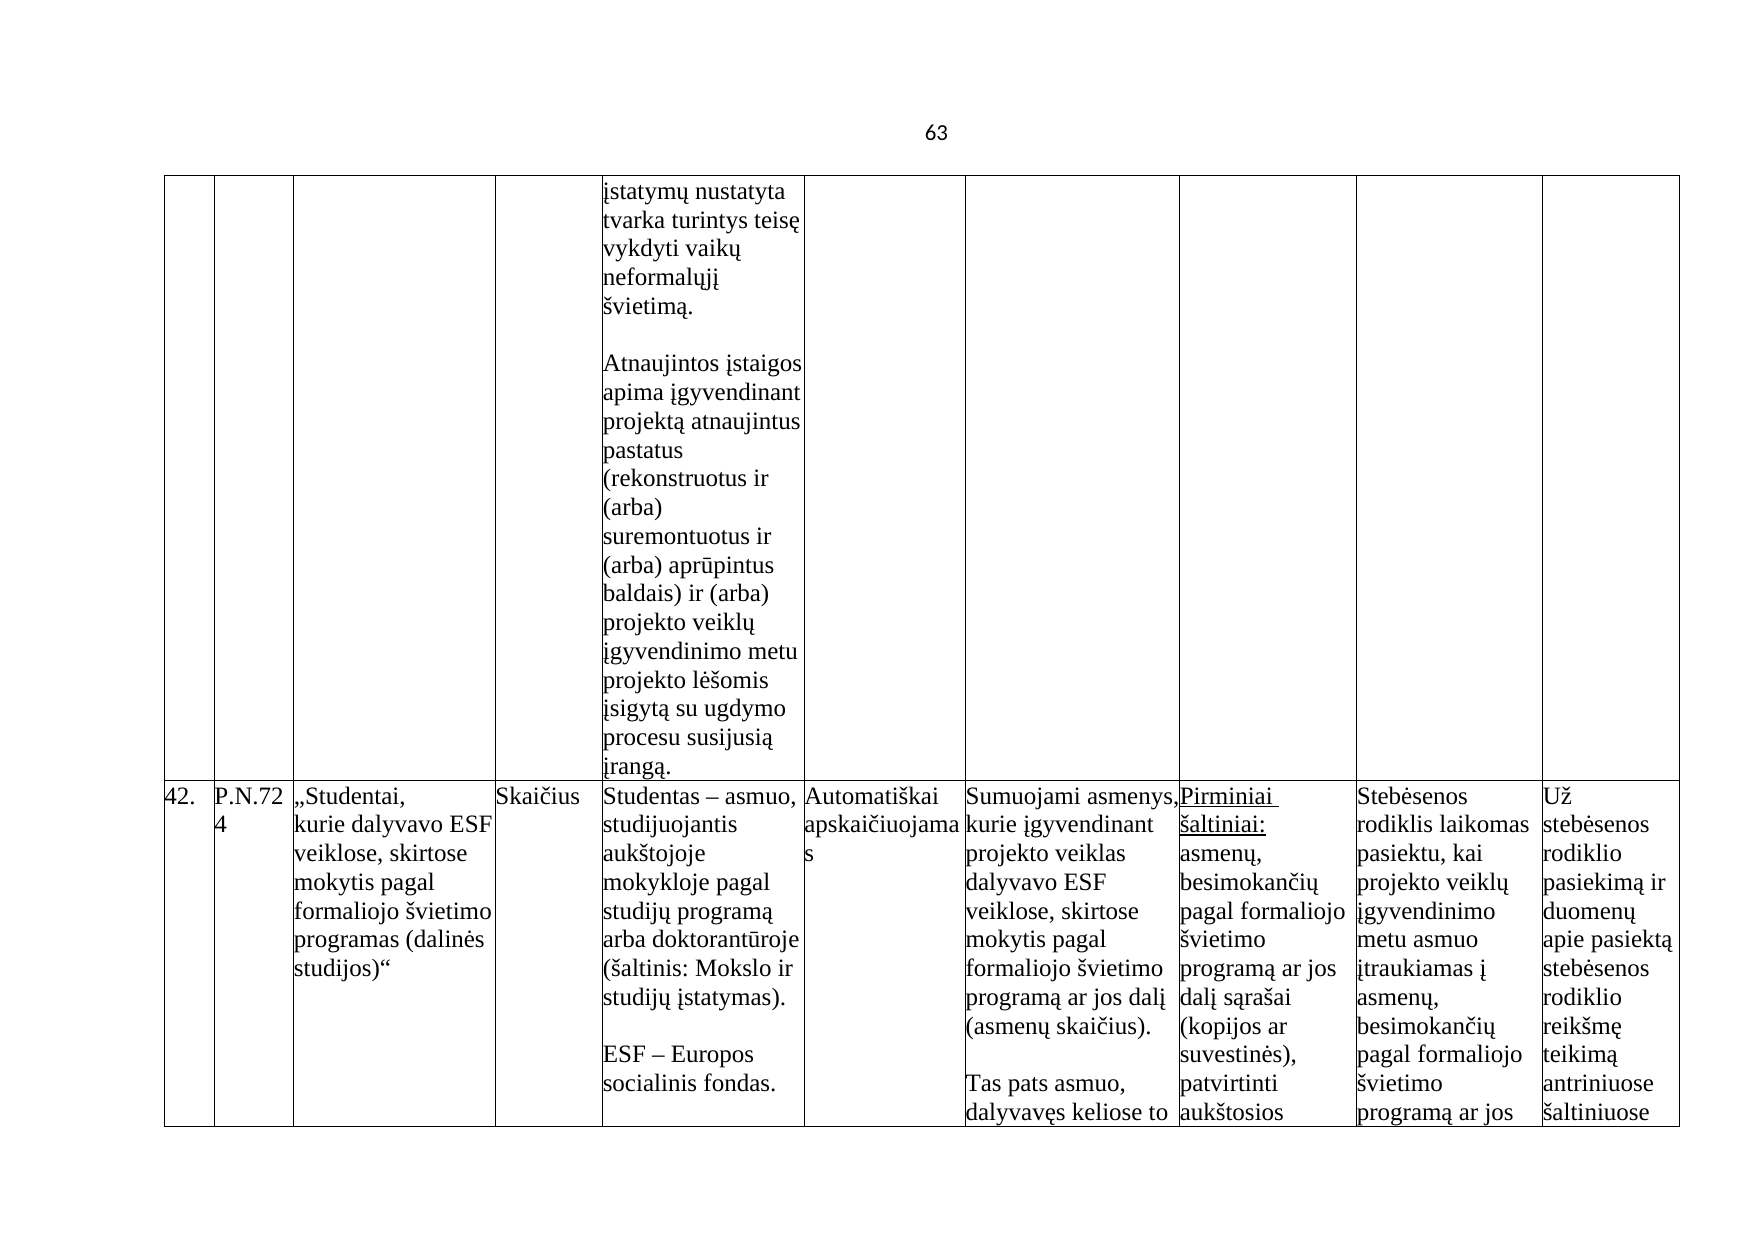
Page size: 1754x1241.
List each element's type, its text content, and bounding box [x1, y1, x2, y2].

table_cell [496, 176, 602, 780]
table_cell [215, 176, 293, 780]
table_cell [1543, 176, 1679, 780]
table_cell [805, 176, 965, 780]
table_cell [1180, 176, 1356, 780]
table_cell Studentas – asmuo, studijuojantis aukštojoje mokykloje pagal studijų programą arba doktorantūroje (šaltinis: Mokslo ir studijų įstatymas). ESF – Europos socialinis fondas. [603, 781, 804, 1126]
table_cell [165, 176, 214, 780]
table_cell [1357, 176, 1542, 780]
table_cell Stebėsenos rodiklis laikomas pasiektu, kai projekto veiklų įgyvendinimo metu asmuo įtraukiamas į asmenų, besimokančių pagal formaliojo švietimo programą ar jos [1357, 781, 1542, 1126]
table_cell Sumuojami asmenys, kurie įgyvendinant projekto veiklas dalyvavo ESF veiklose, skirtose mokytis pagal formaliojo švietimo programą ar jos dalį (asmenų skaičius). Tas pats asmuo, dalyvavęs keliose to [966, 781, 1179, 1126]
table_cell 42. [165, 781, 214, 1126]
table_cell Automatiškai apskaičiuojamas [805, 781, 965, 1126]
table_cell P.N.724 [215, 781, 293, 1126]
table_cell Skaičius [496, 781, 602, 1126]
table_cell „Studentai, kurie dalyvavo ESF veiklose, skirtose mokytis pagal formaliojo švietimo programas (dalinės studijos)“ [294, 781, 495, 1126]
table_cell Pirminiai šaltiniai: asmenų, besimokančių pagal formaliojo švietimo programą ar jos dalį sąrašai (kopijos ar suvestinės), patvirtinti aukštosios [1180, 781, 1356, 1126]
table_cell [966, 176, 1179, 780]
table_cell Už stebėsenos rodiklio pasiekimą ir duomenų apie pasiektą stebėsenos rodiklio reikšmę teikimą antriniuose šaltiniuose [1543, 781, 1679, 1126]
table_cell [294, 176, 495, 780]
table_cell įstatymų nustatyta tvarka turintys teisę vykdyti vaikų neformalųjį švietimą. Atnaujintos įstaigos apima įgyvendinant projektą atnaujintus pastatus (rekonstruotus ir (arba) suremontuotus ir (arba) aprūpintus baldais) ir (arba) projekto veiklų įgyvendinimo metu projekto lėšomis įsigytą su ugdymo procesu susijusią įrangą. [603, 176, 804, 780]
